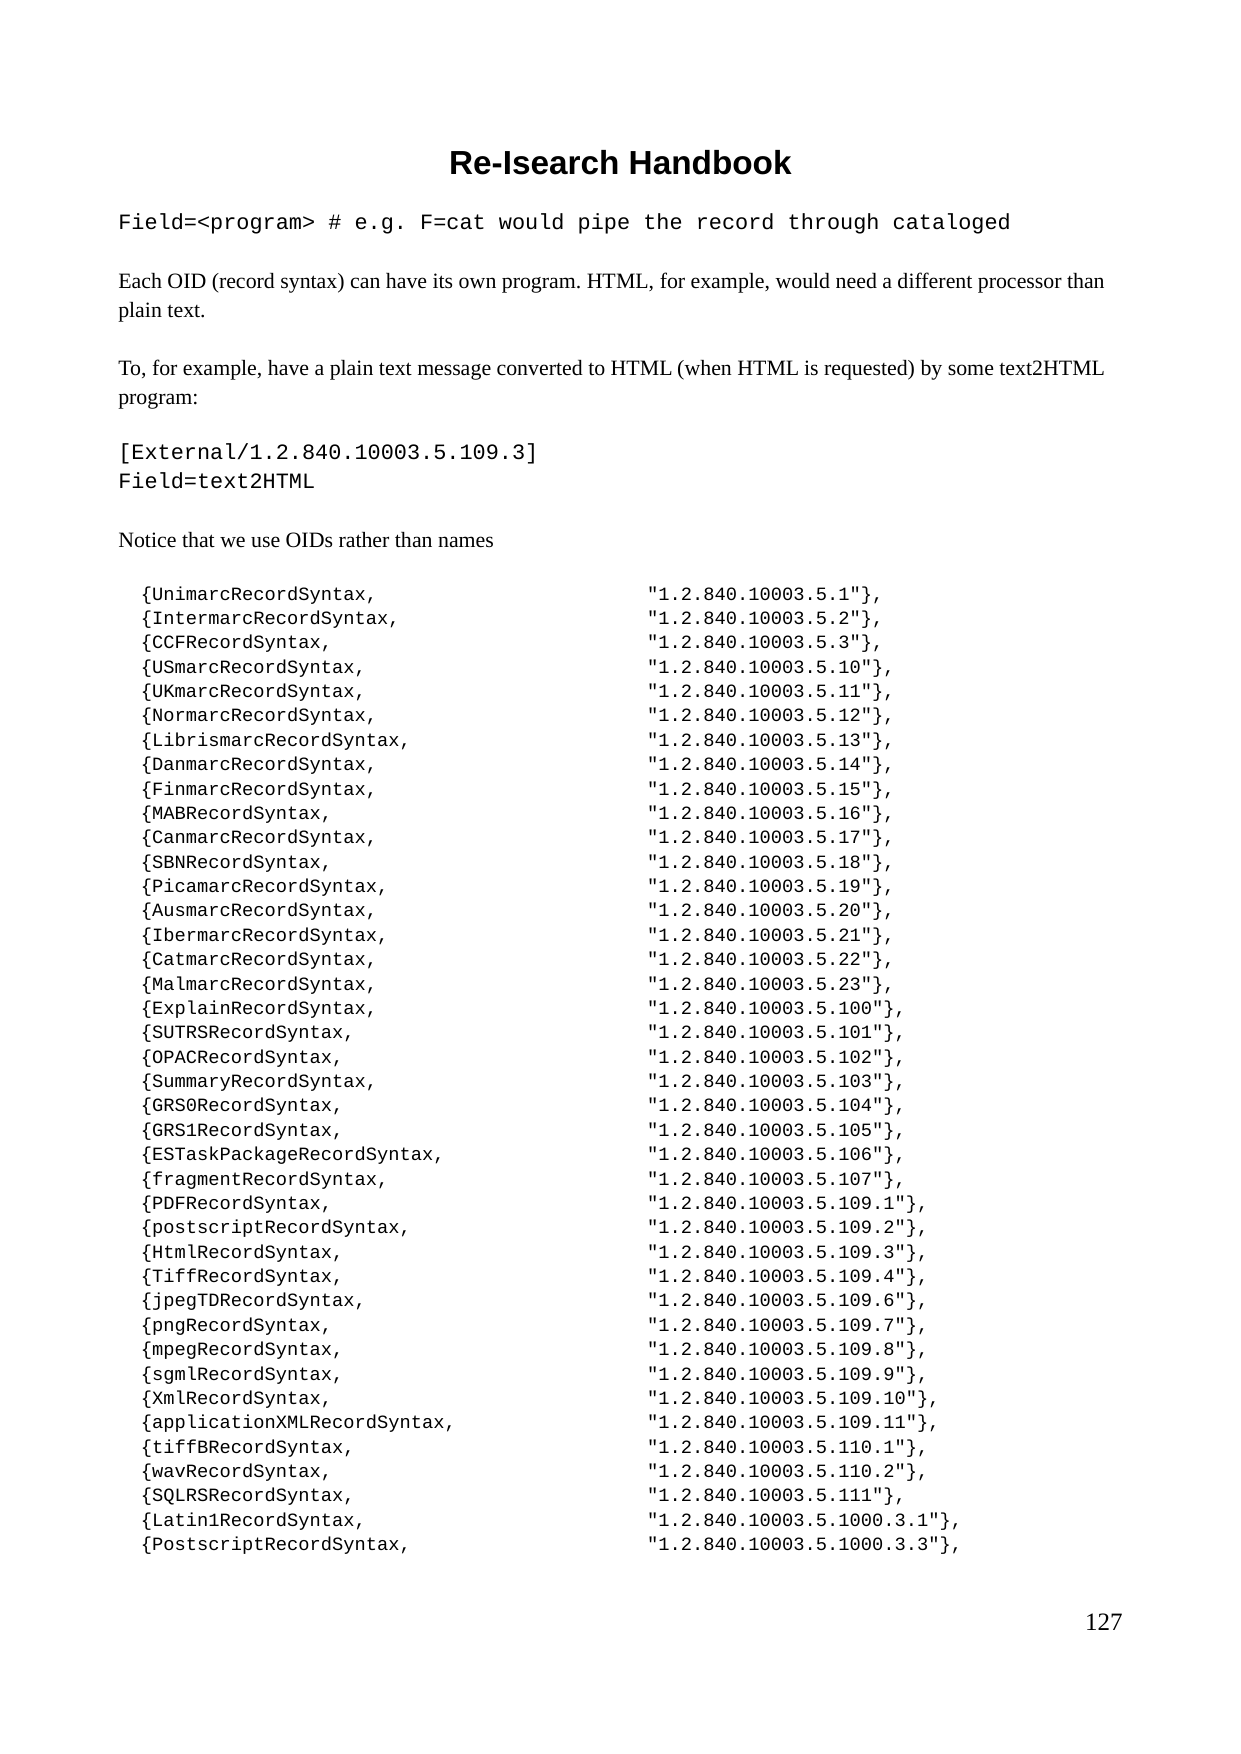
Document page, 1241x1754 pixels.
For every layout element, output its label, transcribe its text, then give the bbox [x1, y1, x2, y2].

text {NormarcRecordSyntax, "1.2.840.10003.5.12"}, [118, 706, 1122, 727]
text Each OID (record syntax) can have its own program. HTML, for example, would need a different processor than plain text. [118, 268, 1122, 323]
text {mpegRecordSyntax, "1.2.840.10003.5.109.8"}, [118, 1340, 1122, 1361]
text {PicamarcRecordSyntax, "1.2.840.10003.5.19"}, [118, 877, 1122, 898]
text {SUTRSRecordSyntax, "1.2.840.10003.5.101"}, [118, 1023, 1122, 1044]
text {OPACRecordSyntax, "1.2.840.10003.5.102"}, [118, 1047, 1122, 1069]
text Field=<program> # e.g. F=cat would pipe the record through cataloged [118, 212, 1122, 236]
text {sgmlRecordSyntax, "1.2.840.10003.5.109.9"}, [118, 1364, 1122, 1386]
text {GRS1RecordSyntax, "1.2.840.10003.5.105"}, [118, 1121, 1122, 1142]
text {UnimarcRecordSyntax, "1.2.840.10003.5.1"}, [118, 584, 1122, 606]
text {LibrismarcRecordSyntax, "1.2.840.10003.5.13"}, [118, 731, 1122, 752]
text {SQLRSRecordSyntax, "1.2.840.10003.5.111"}, [118, 1486, 1122, 1507]
text {applicationXMLRecordSyntax, "1.2.840.10003.5.109.11"}, [118, 1413, 1122, 1434]
text {DanmarcRecordSyntax, "1.2.840.10003.5.14"}, [118, 755, 1122, 776]
text {CCFRecordSyntax, "1.2.840.10003.5.3"}, [118, 633, 1122, 654]
text To, for example, have a plain text message converted to HTML (when HTML is requested) by some text2HTML program: [118, 355, 1122, 409]
text {MalmarcRecordSyntax, "1.2.840.10003.5.23"}, [118, 974, 1122, 996]
text {UKmarcRecordSyntax, "1.2.840.10003.5.11"}, [118, 682, 1122, 703]
text {PostscriptRecordSyntax, "1.2.840.10003.5.1000.3.3"}, [118, 1535, 1122, 1556]
text [External/1.2.840.10003.5.109.3] [118, 441, 1122, 466]
text {PDFRecordSyntax, "1.2.840.10003.5.109.1"}, [118, 1194, 1122, 1215]
text {TiffRecordSyntax, "1.2.840.10003.5.109.4"}, [118, 1267, 1122, 1288]
text {IntermarcRecordSyntax, "1.2.840.10003.5.2"}, [118, 609, 1122, 630]
text {USmarcRecordSyntax, "1.2.840.10003.5.10"}, [118, 657, 1122, 679]
text {fragmentRecordSyntax, "1.2.840.10003.5.107"}, [118, 1169, 1122, 1191]
text Field=text2HTML [118, 470, 1122, 495]
text {SBNRecordSyntax, "1.2.840.10003.5.18"}, [118, 852, 1122, 874]
text {SummaryRecordSyntax, "1.2.840.10003.5.103"}, [118, 1072, 1122, 1093]
text {IbermarcRecordSyntax, "1.2.840.10003.5.21"}, [118, 926, 1122, 947]
text {XmlRecordSyntax, "1.2.840.10003.5.109.10"}, [118, 1389, 1122, 1410]
text {jpegTDRecordSyntax, "1.2.840.10003.5.109.6"}, [118, 1291, 1122, 1312]
text {MABRecordSyntax, "1.2.840.10003.5.16"}, [118, 804, 1122, 825]
text {AusmarcRecordSyntax, "1.2.840.10003.5.20"}, [118, 901, 1122, 922]
text Notice that we use OIDs rather than names [118, 527, 1122, 552]
text {CatmarcRecordSyntax, "1.2.840.10003.5.22"}, [118, 950, 1122, 971]
text {wavRecordSyntax, "1.2.840.10003.5.110.2"}, [118, 1462, 1122, 1483]
text {postscriptRecordSyntax, "1.2.840.10003.5.109.2"}, [118, 1218, 1122, 1239]
text {FinmarcRecordSyntax, "1.2.840.10003.5.15"}, [118, 779, 1122, 801]
text {ExplainRecordSyntax, "1.2.840.10003.5.100"}, [118, 999, 1122, 1020]
text {CanmarcRecordSyntax, "1.2.840.10003.5.17"}, [118, 828, 1122, 849]
text {ESTaskPackageRecordSyntax, "1.2.840.10003.5.106"}, [118, 1145, 1122, 1166]
text {pngRecordSyntax, "1.2.840.10003.5.109.7"}, [118, 1316, 1122, 1337]
text {HtmlRecordSyntax, "1.2.840.10003.5.109.3"}, [118, 1242, 1122, 1264]
text {tiffBRecordSyntax, "1.2.840.10003.5.110.1"}, [118, 1437, 1122, 1459]
text {GRS0RecordSyntax, "1.2.840.10003.5.104"}, [118, 1096, 1122, 1117]
text {Latin1RecordSyntax, "1.2.840.10003.5.1000.3.1"}, [118, 1511, 1122, 1532]
